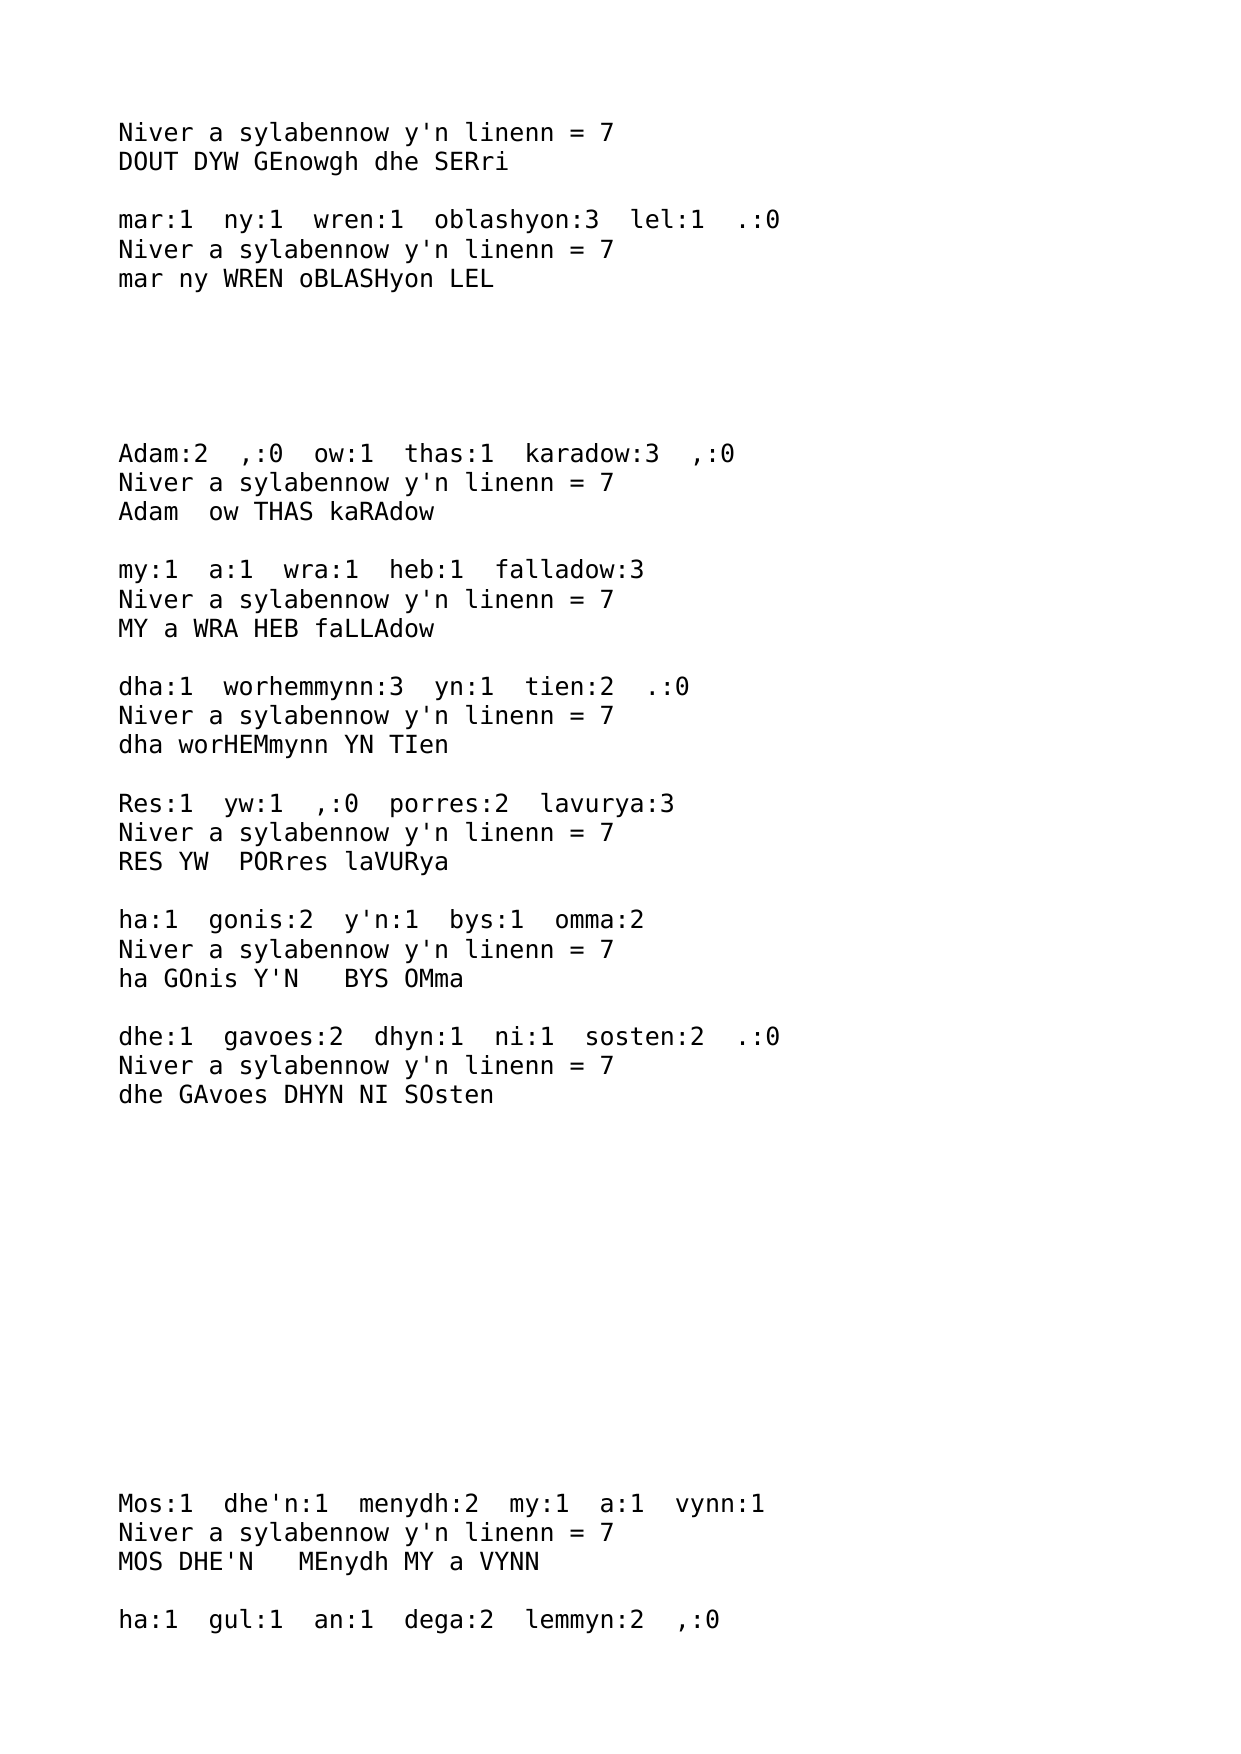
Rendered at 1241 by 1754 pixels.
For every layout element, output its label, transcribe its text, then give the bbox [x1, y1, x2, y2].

text dha:1 worhemmynn:3 yn:1 tien:2 .:0 [118, 672, 1122, 701]
text Niver a sylabennow y'n linenn = 7 [118, 585, 1122, 614]
text Niver a sylabennow y'n linenn = 7 [118, 235, 1122, 264]
text Niver a sylabennow y'n linenn = 7 [118, 935, 1122, 964]
text ha:1 gul:1 an:1 dega:2 lemmyn:2 ,:0 [118, 1606, 1122, 1635]
text Niver a sylabennow y'n linenn = 7 [118, 468, 1122, 497]
text dha worHEMmynn YN TIen [118, 731, 1122, 760]
text DOUT DYW GEnowgh dhe SERri [118, 147, 1122, 176]
text ha:1 gonis:2 y'n:1 bys:1 omma:2 [118, 906, 1122, 935]
text dhe:1 gavoes:2 dhyn:1 ni:1 sosten:2 .:0 [118, 1022, 1122, 1051]
text Niver a sylabennow y'n linenn = 7 [118, 701, 1122, 731]
text MY a WRA HEB faLLAdow [118, 614, 1122, 643]
text MOS DHE'N MEnydh MY a VYNN [118, 1547, 1122, 1576]
text mar:1 ny:1 wren:1 oblashyon:3 lel:1 .:0 [118, 206, 1122, 235]
text mar ny WREN oBLASHyon LEL [118, 264, 1122, 293]
text Niver a sylabennow y'n linenn = 7 [118, 118, 1122, 147]
text Res:1 yw:1 ,:0 porres:2 lavurya:3 [118, 789, 1122, 818]
text my:1 a:1 wra:1 heb:1 falladow:3 [118, 556, 1122, 585]
text Niver a sylabennow y'n linenn = 7 [118, 1051, 1122, 1081]
text dhe GAvoes DHYN NI SOsten [118, 1081, 1122, 1110]
text ha GOnis Y'N BYS OMma [118, 964, 1122, 993]
text Mos:1 dhe'n:1 menydh:2 my:1 a:1 vynn:1 [118, 1489, 1122, 1518]
text Adam ow THAS kaRAdow [118, 497, 1122, 526]
text Adam:2 ,:0 ow:1 thas:1 karadow:3 ,:0 [118, 439, 1122, 468]
text Niver a sylabennow y'n linenn = 7 [118, 818, 1122, 847]
text RES YW PORres laVURya [118, 847, 1122, 876]
text Niver a sylabennow y'n linenn = 7 [118, 1518, 1122, 1547]
